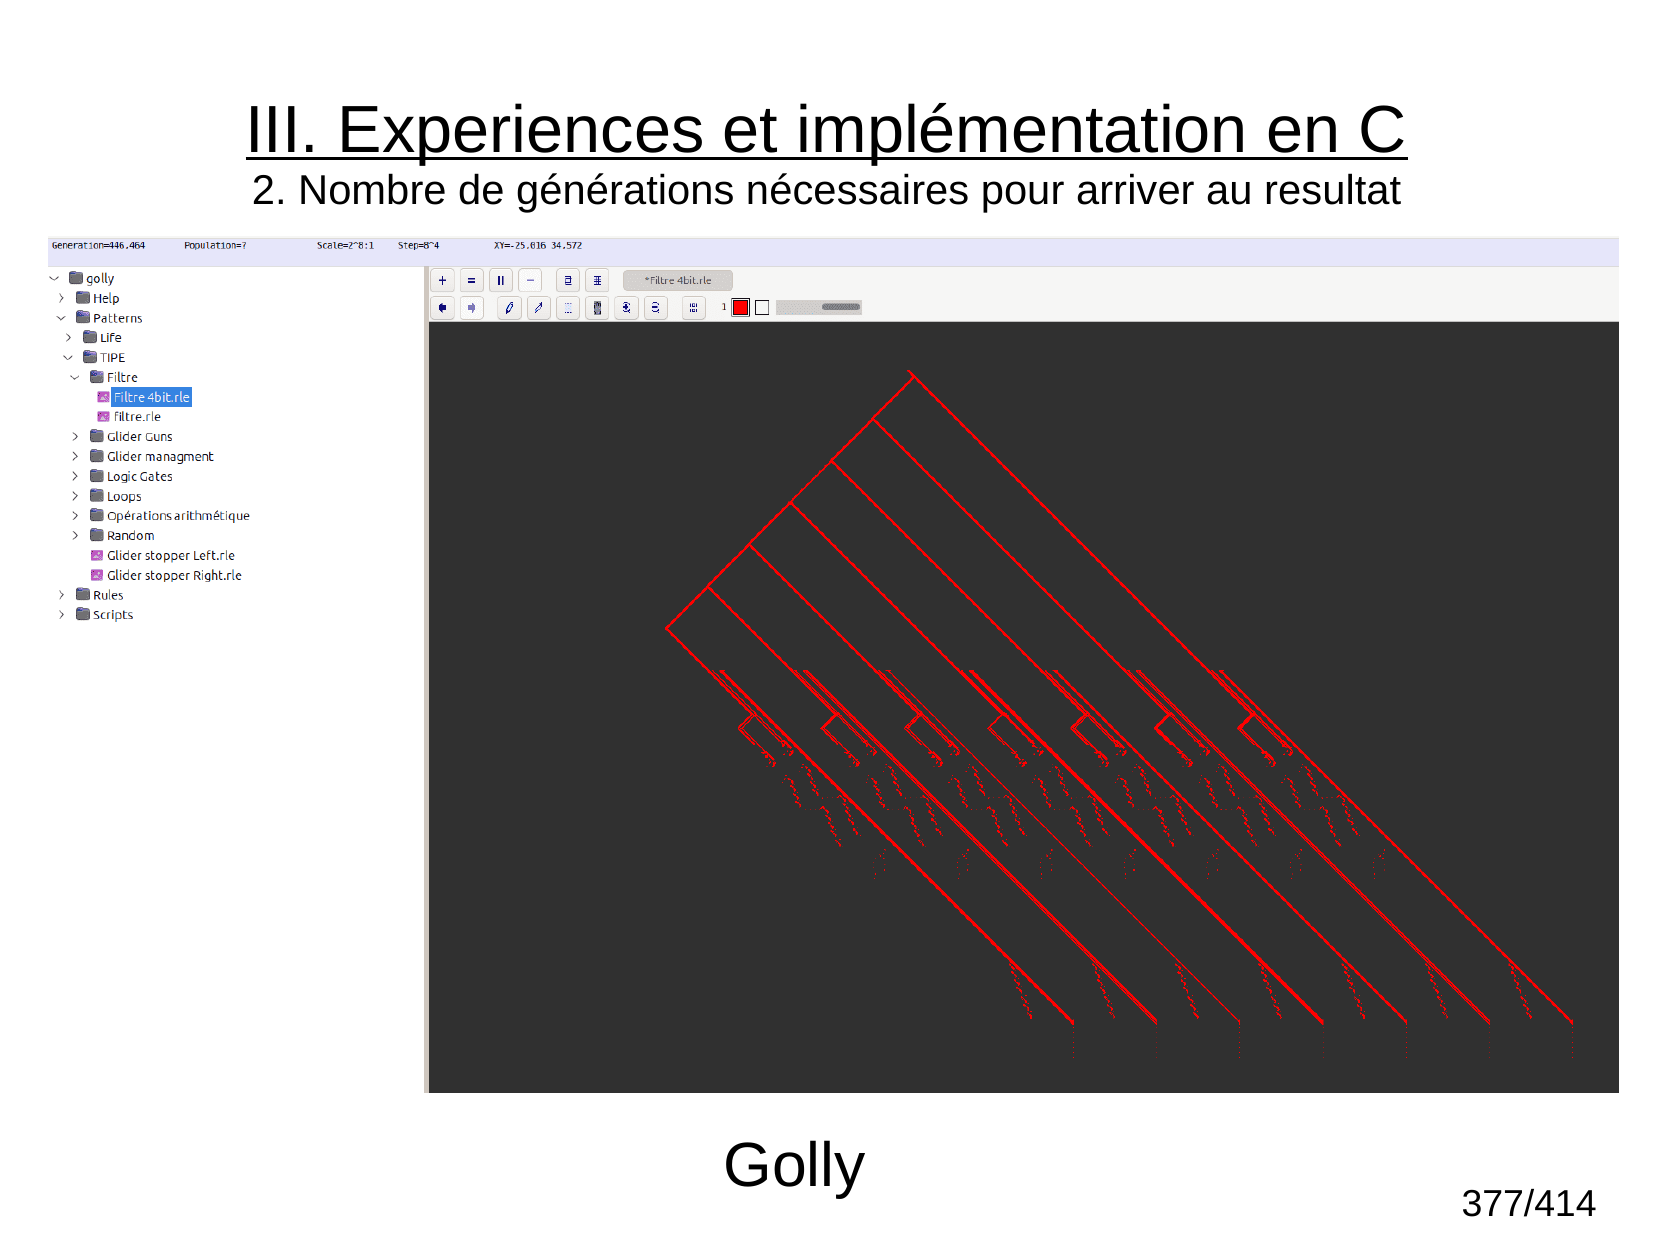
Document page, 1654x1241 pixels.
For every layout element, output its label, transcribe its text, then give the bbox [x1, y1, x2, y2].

text_box <number>/414 [1446, 1175, 1654, 1233]
title III. Experiences et implémentation en C 2. Nombre de générations nécessaires pour arriver au resultat [82, 49, 1571, 236]
picture [48, 236, 1619, 1093]
text_box Golly [708, 1122, 881, 1207]
